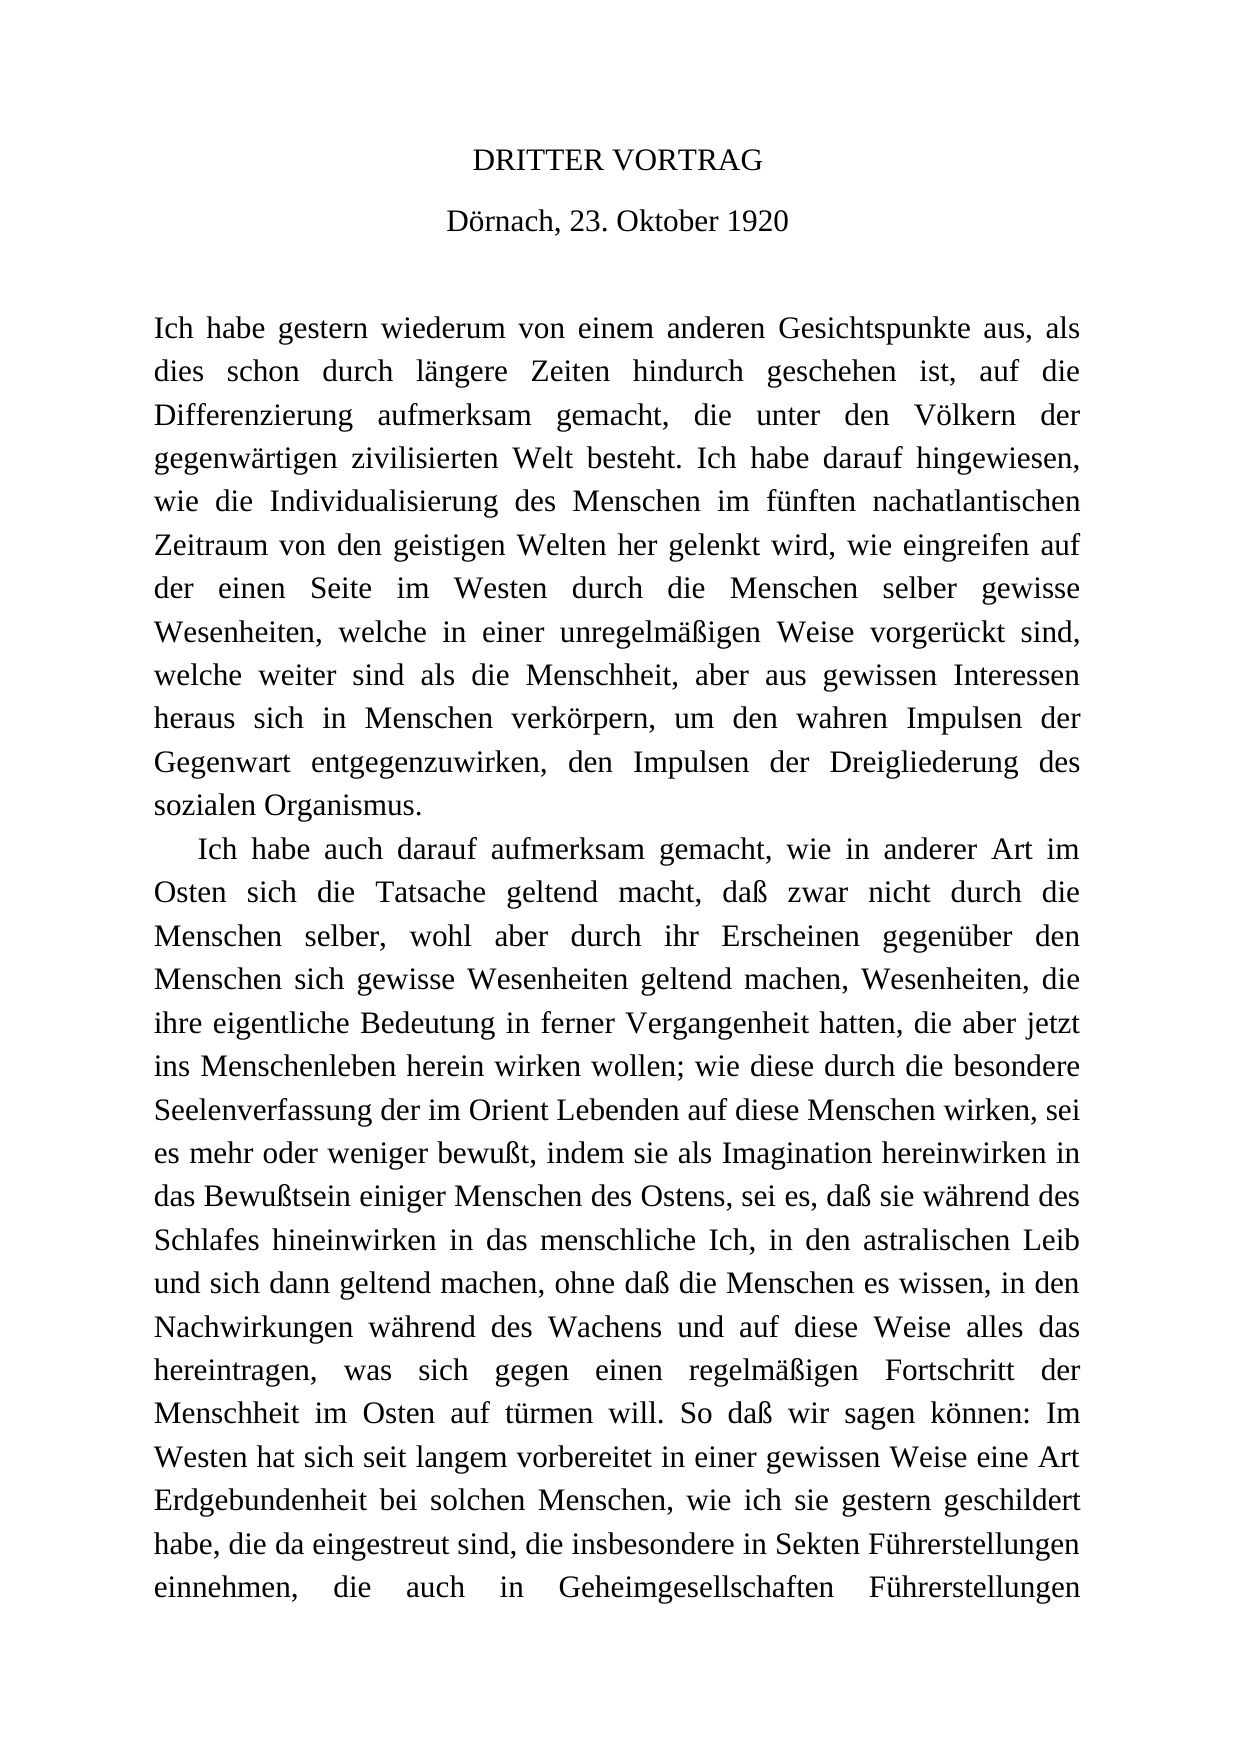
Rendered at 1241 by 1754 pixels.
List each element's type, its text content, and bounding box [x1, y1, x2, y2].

subtitle DRITTER VORTRAG [154, 141, 1081, 177]
text Ich habe auch darauf aufmerksam gemacht, wie in anderer Art im Osten sich die Tatsache geltend macht, daß zwar nicht durch die Menschen selber, wohl aber durch ihr Erscheinen gegenüber den Menschen sich gewisse Wesenheiten geltend machen, Wesenheiten, die ihre eigentliche Bedeutung in ferner Vergangenheit hatten, die aber jetzt ins Menschenleben herein wirken wollen; wie diese durch die besondere Seelenverfassung der im Orient Lebenden auf diese Menschen wirken, sei es mehr oder weniger bewußt, indem sie als Imagination hereinwirken in das Bewußtsein einiger Menschen des Ostens, sei es, daß sie während des Schlafes hineinwirken in das menschliche Ich, in den astralischen Leib und sich dann geltend machen, ohne daß die Menschen es wissen, in den Nachwirkungen während des Wachens und auf diese Weise alles das hereintragen, was sich gegen einen regelmäßigen Fortschritt der Menschheit im Osten auf türmen will. So daß wir sagen können: Im Westen hat sich seit langem vorbereitet in einer gewissen Weise eine Art Erdgebundenheit bei solchen Menschen, wie ich sie gestern geschildert habe, die da eingestreut sind, die insbesondere in Sekten Führerstellungen einnehmen, die auch in Geheimgesellschaften Führerstellungen [154, 830, 1081, 1604]
text Ich habe gestern wiederum von einem anderen Gesichtspunkte aus, als dies schon durch längere Zeiten hindurch geschehen ist, auf die Differenzierung aufmerksam gemacht, die unter den Völkern der gegenwärtigen zivilisierten Welt besteht. Ich habe darauf hingewiesen, wie die Individualisierung des Menschen im fünften nachatlantischen Zeitraum von den geistigen Welten her gelenkt wird, wie eingreifen auf der einen Seite im Westen durch die Menschen selber gewisse Wesenheiten, welche in einer unregelmäßigen Weise vorgerückt sind, welche weiter sind als die Menschheit, aber aus gewissen Interessen heraus sich in Menschen verkörpern, um den wahren Impulsen der Gegenwart entgegenzuwirken, den Impulsen der Dreigliederung des sozialen Organismus. [154, 309, 1081, 823]
text Dörnach, 23. Oktober 1920 [154, 202, 1081, 238]
